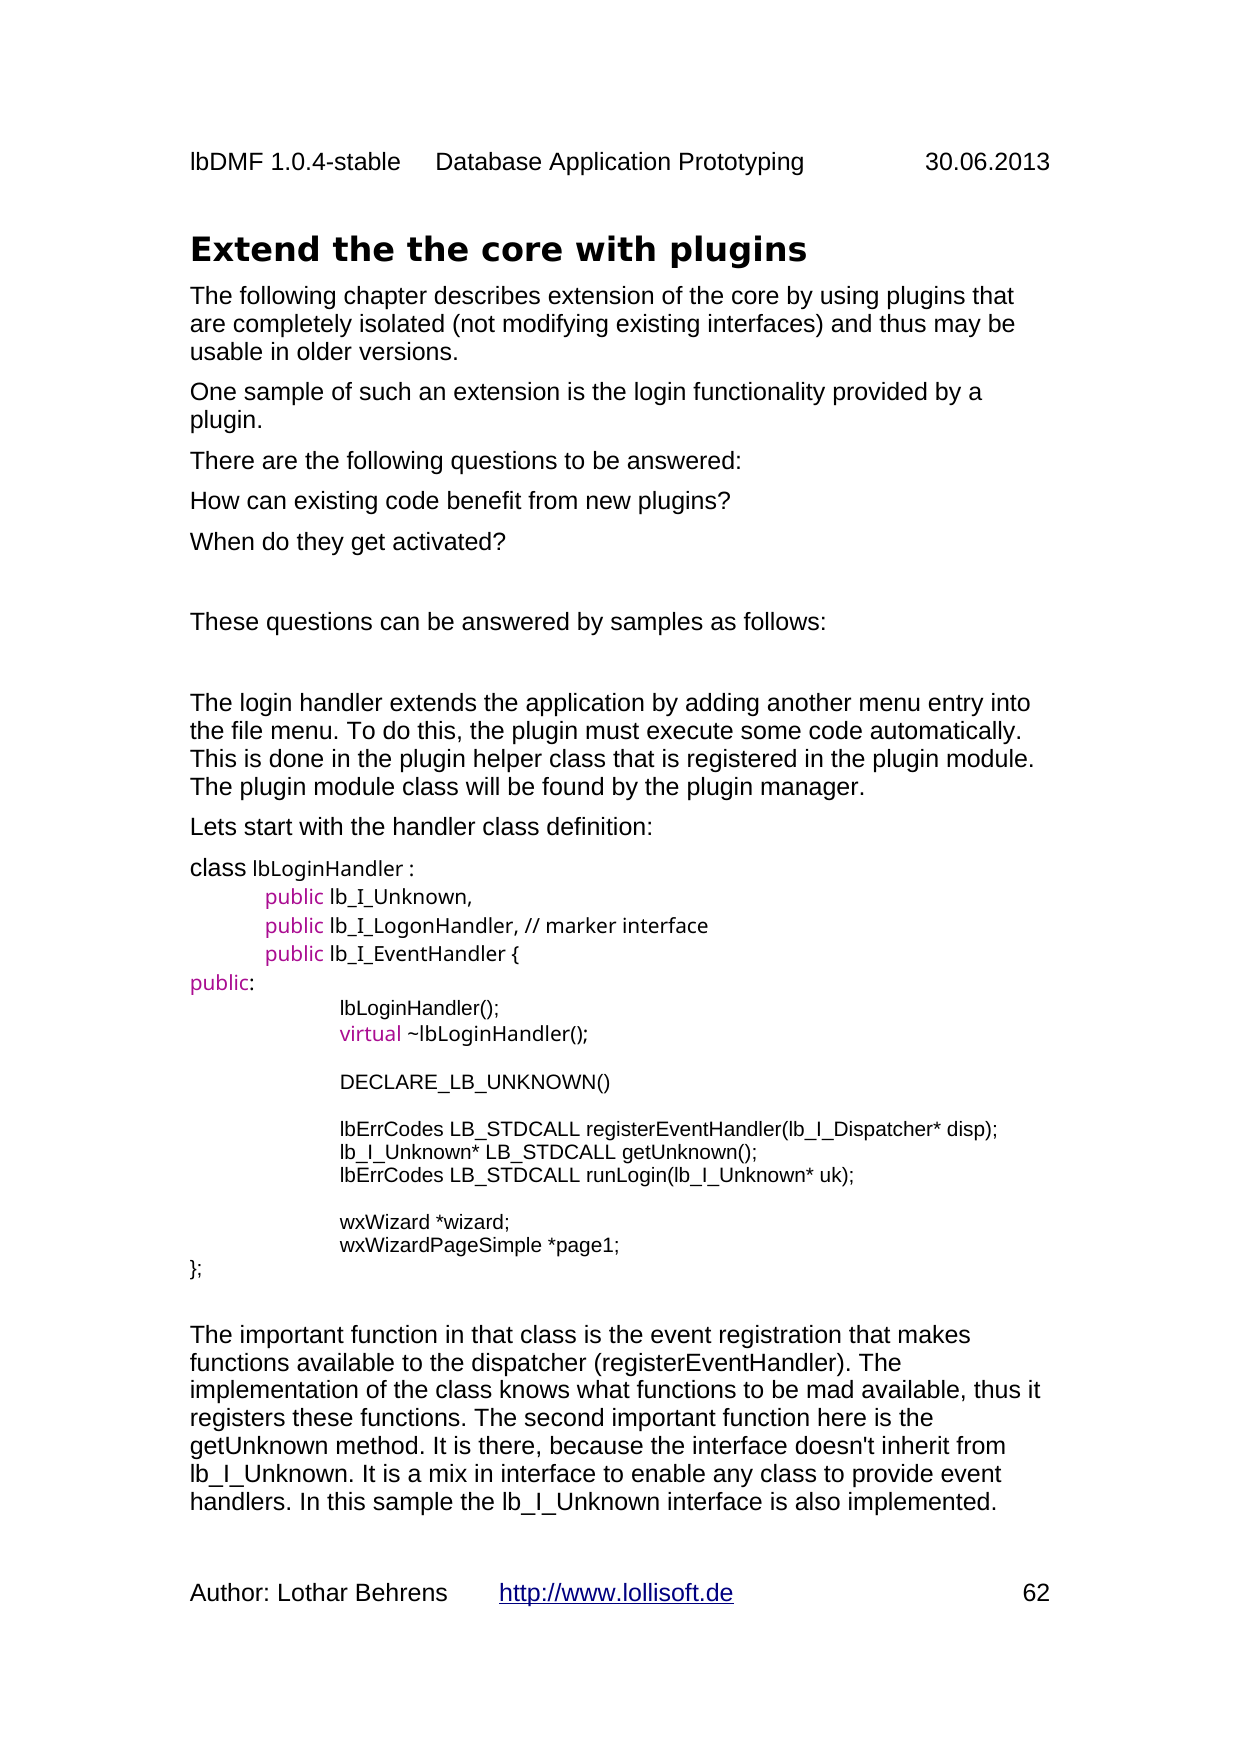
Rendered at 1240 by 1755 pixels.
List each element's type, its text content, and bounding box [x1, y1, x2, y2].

text The following chapter describes extension of the core by using plugins that are completely isolated (not modifying existing interfaces) and thus may be usable in older versions. [189, 282, 1050, 366]
text How can existing code benefit from new plugins? [189, 487, 1050, 515]
text These questions can be answered by samples as follows: [189, 608, 1050, 636]
text lbLoginHandler(); [189, 996, 1050, 1019]
text public lb_I_EventHandler { [189, 939, 1050, 968]
text wxWizardPageSimple *page1; [189, 1233, 1050, 1257]
text lb_I_Unknown* LB_STDCALL getUnknown(); [189, 1141, 1050, 1164]
text There are the following questions to be answered: [189, 446, 1050, 474]
text public: [189, 968, 1050, 996]
text }; [189, 1257, 1050, 1280]
text When do they get activated? [189, 527, 1050, 555]
text Lets start with the handler class definition: [189, 813, 1050, 841]
text public lb_I_Unknown, [189, 882, 1050, 911]
text lbErrCodes LB_STDCALL registerEventHandler(lb_I_Dispatcher* disp); [189, 1117, 1050, 1141]
text wxWizard *wizard; [189, 1210, 1050, 1233]
text DECLARE_LB_UNKNOWN() [189, 1071, 1050, 1094]
text public lb_I_LogonHandler, // marker interface [189, 911, 1050, 939]
text class lbLoginHandler : [189, 853, 1050, 882]
text lbErrCodes LB_STDCALL runLogin(lb_I_Unknown* uk); [189, 1164, 1050, 1187]
text virtual ~lbLoginHandler(); [189, 1019, 1050, 1048]
text The important function in that class is the event registration that makes functions available to the dispatcher (registerEventHandler). The implementation of the class knows what functions to be mad available, thus it registers these functions. The second important function here is the getUnknown method. It is there, because the interface doesn't inherit from lb_I_Unknown. It is a mix in interface to enable any class to provide event handlers. In this sample the lb_I_Unknown interface is also implemented. [189, 1320, 1050, 1516]
subtitle Extend the the core with plugins [189, 230, 1050, 269]
text One sample of such an extension is the login functionality provided by a plugin. [189, 378, 1050, 434]
text The login handler extends the application by adding another menu entry into the file menu. To do this, the plugin must execute some code automatically. This is done in the plugin helper class that is registered in the plugin module. The plugin module class will be found by the plugin manager. [189, 689, 1050, 801]
